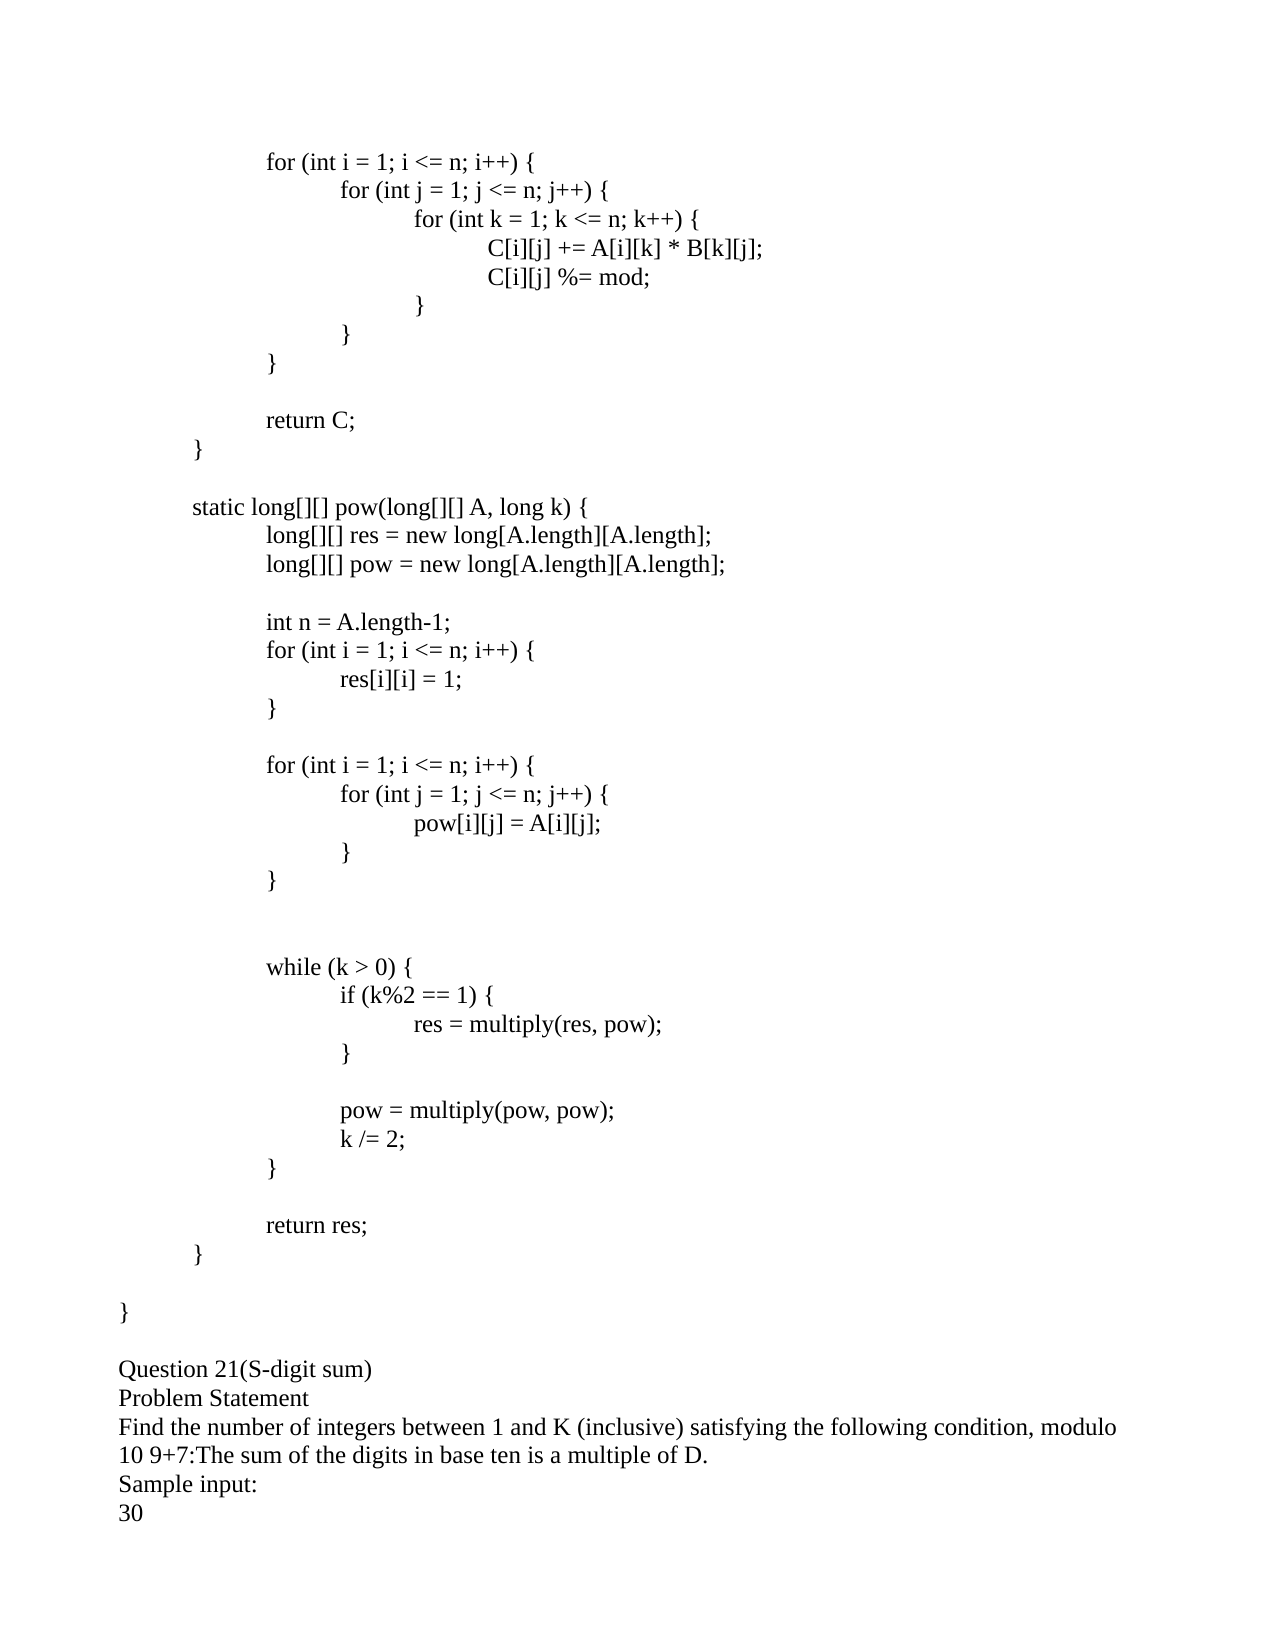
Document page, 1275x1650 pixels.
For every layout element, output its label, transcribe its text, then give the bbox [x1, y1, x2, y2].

text C[i][j] %= mod; [118, 262, 1157, 291]
text Find the number of integers between 1 and K (inclusive) satisfying the following condition, modulo [118, 1412, 1157, 1441]
text } [118, 291, 1157, 319]
text for (int j = 1; j <= n; j++) { [118, 779, 1157, 808]
text } [118, 693, 1157, 722]
text Sample input: [118, 1469, 1157, 1498]
text res[i][i] = 1; [118, 664, 1157, 693]
text static long[][] pow(long[][] A, long k) { [118, 492, 1157, 521]
text for (int i = 1; i <= n; i++) { [118, 147, 1157, 176]
text if (k%2 == 1) { [118, 981, 1157, 1009]
text } [118, 1239, 1157, 1268]
text Problem Statement [118, 1383, 1157, 1412]
text pow[i][j] = A[i][j]; [118, 808, 1157, 837]
text return C; [118, 406, 1157, 434]
text for (int i = 1; i <= n; i++) { [118, 636, 1157, 664]
text for (int j = 1; j <= n; j++) { [118, 176, 1157, 204]
text } [118, 837, 1157, 866]
text Question 21(S-digit sum) [118, 1354, 1157, 1383]
text return res; [118, 1211, 1157, 1239]
text } [118, 1038, 1157, 1067]
text } [118, 348, 1157, 377]
text } [118, 866, 1157, 894]
text } [118, 434, 1157, 463]
text while (k > 0) { [118, 952, 1157, 981]
text } [118, 1297, 1157, 1326]
text 10 9+7:The sum of the digits in base ten is a multiple of D. [118, 1441, 1157, 1469]
text for (int k = 1; k <= n; k++) { [118, 204, 1157, 233]
text int n = A.length-1; [118, 607, 1157, 636]
text res = multiply(res, pow); [118, 1009, 1157, 1038]
text } [118, 319, 1157, 348]
text pow = multiply(pow, pow); [118, 1096, 1157, 1124]
text long[][] res = new long[A.length][A.length]; [118, 521, 1157, 549]
text } [118, 1153, 1157, 1182]
text k /= 2; [118, 1124, 1157, 1153]
text 30 [118, 1498, 1157, 1527]
text C[i][j] += A[i][k] * B[k][j]; [118, 233, 1157, 262]
text long[][] pow = new long[A.length][A.length]; [118, 549, 1157, 578]
text for (int i = 1; i <= n; i++) { [118, 751, 1157, 779]
